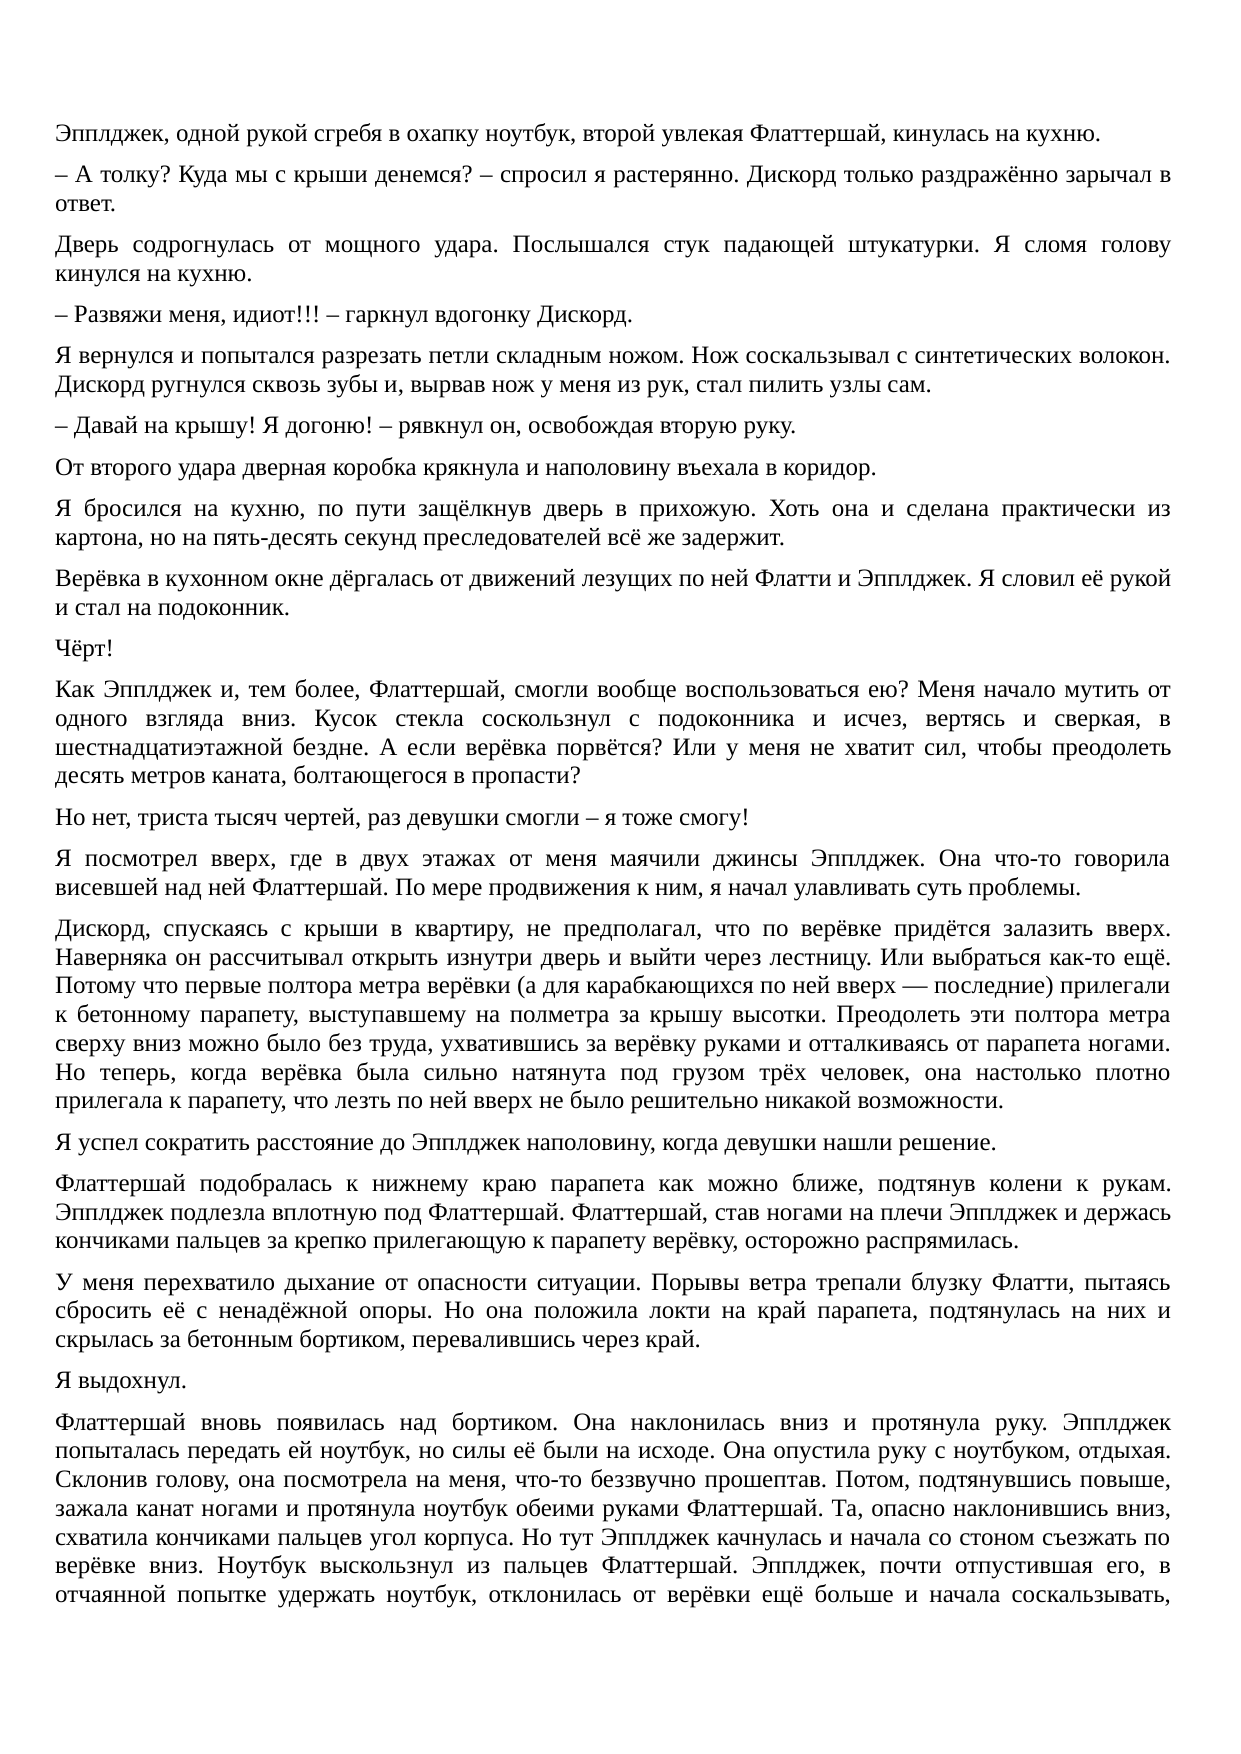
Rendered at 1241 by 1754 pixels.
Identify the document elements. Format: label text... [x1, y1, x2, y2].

text Я бросился на кухню, по пути защёлкнув дверь в прихожую. Хоть она и сделана практически из картона, но на пять-десять секунд преследователей всё же задержит. [55, 493, 1172, 551]
text Дверь содрогнулась от мощного удара. Послышался стук падающей штукатурки. Я сломя голову кинулся на кухню. [55, 229, 1172, 287]
text – Развяжи меня, идиот!!! – гаркнул вдогонку Дискорд. [55, 299, 1172, 328]
text Как Эпплджек и, тем более, Флаттершай, смогли вообще воспользоваться ею? Меня начало мутить от одного взгляда вниз. Кусок стекла соскользнул с подоконника и исчез, вертясь и сверкая, в шестнадцатиэтажной бездне. А если верёвка порвётся? Или у меня не хватит сил, чтобы преодолеть десять метров каната, болтающегося в пропасти? [55, 674, 1172, 789]
text Я успел сократить расстояние до Эпплджек наполовину, когда девушки нашли решение. [55, 1127, 1172, 1156]
text Флаттершай подобралась к нижнему краю парапета как можно ближе, подтянув колени к рукам. Эпплджек подлезла вплотную под Флаттершай. Флаттершай, став ногами на плечи Эпплджек и держась кончиками пальцев за крепко прилегающую к парапету верёвку, осторожно распрямилась. [55, 1168, 1172, 1254]
text Флаттершай вновь появилась над бортиком. Она наклонилась вниз и протянула руку. Эпплджек попыталась передать ей ноутбук, но силы её были на исходе. Она опустила руку с ноутбуком, отдыхая. Склонив голову, она посмотрела на меня, что-то беззвучно прошептав. Потом, подтянувшись повыше, зажала канат ногами и протянула ноутбук обеими руками Флаттершай. Та, опасно наклонившись вниз, схватила кончиками пальцев угол корпуса. Но тут Эпплджек качнулась и начала со стоном съезжать по верёвке вниз. Ноутбук выскользнул из пальцев Флаттершай. Эпплджек, почти отпустившая его, в отчаянной попытке удержать ноутбук, отклонилась от верёвки ещё больше и начала соскальзывать, [55, 1407, 1172, 1608]
text Я выдохнул. [55, 1366, 1172, 1394]
text – А толку? Куда мы с крыши денемся? – спросил я растерянно. Дискорд только раздражённо зарычал в ответ. [55, 159, 1172, 217]
text Дискорд, спускаясь с крыши в квартиру, не предполагал, что по верёвке придётся залазить вверх. Наверняка он рассчитывал открыть изнутри дверь и выйти через лестницу. Или выбраться как-то ещё. Потому что первые полтора метра верёвки (а для карабкающихся по ней вверх — последние) прилегали к бетонному парапету, выступавшему на полметра за крышу высотки. Преодолеть эти полтора метра сверху вниз можно было без труда, ухватившись за верёвку руками и отталкиваясь от парапета ногами. Но теперь, когда верёвка была сильно натянута под грузом трёх человек, она настолько плотно прилегала к парапету, что лезть по ней вверх не было решительно никакой возможности. [55, 913, 1172, 1114]
text – Давай на крышу! Я догоню! – рявкнул он, освобождая вторую руку. [55, 411, 1172, 439]
text Эпплджек, одной рукой сгребя в охапку ноутбук, второй увлекая Флаттершай, кинулась на кухню. [55, 118, 1172, 147]
text Я вернулся и попытался разрезать петли складным ножом. Нож соскальзывал с синтетических волокон. Дискорд ругнулся сквозь зубы и, вырвав нож у меня из рук, стал пилить узлы сам. [55, 341, 1172, 398]
text У меня перехватило дыхание от опасности ситуации. Порывы ветра трепали блузку Флатти, пытаясь сбросить её с ненадёжной опоры. Но она положила локти на край парапета, подтянулась на них и скрылась за бетонным бортиком, перевалившись через край. [55, 1267, 1172, 1353]
text Чёрт! [55, 633, 1172, 662]
text Я посмотрел вверх, где в двух этажах от меня маячили джинсы Эпплджек. Она что-то говорила висевшей над ней Флаттершай. По мере продвижения к ним, я начал улавливать суть проблемы. [55, 843, 1172, 901]
text Верёвка в кухонном окне дёргалась от движений лезущих по ней Флатти и Эпплджек. Я словил её рукой и стал на подоконник. [55, 563, 1172, 621]
text Но нет, триста тысяч чертей, раз девушки смогли – я тоже смогу! [55, 802, 1172, 831]
text От второго удара дверная коробка крякнула и наполовину въехала в коридор. [55, 452, 1172, 481]
